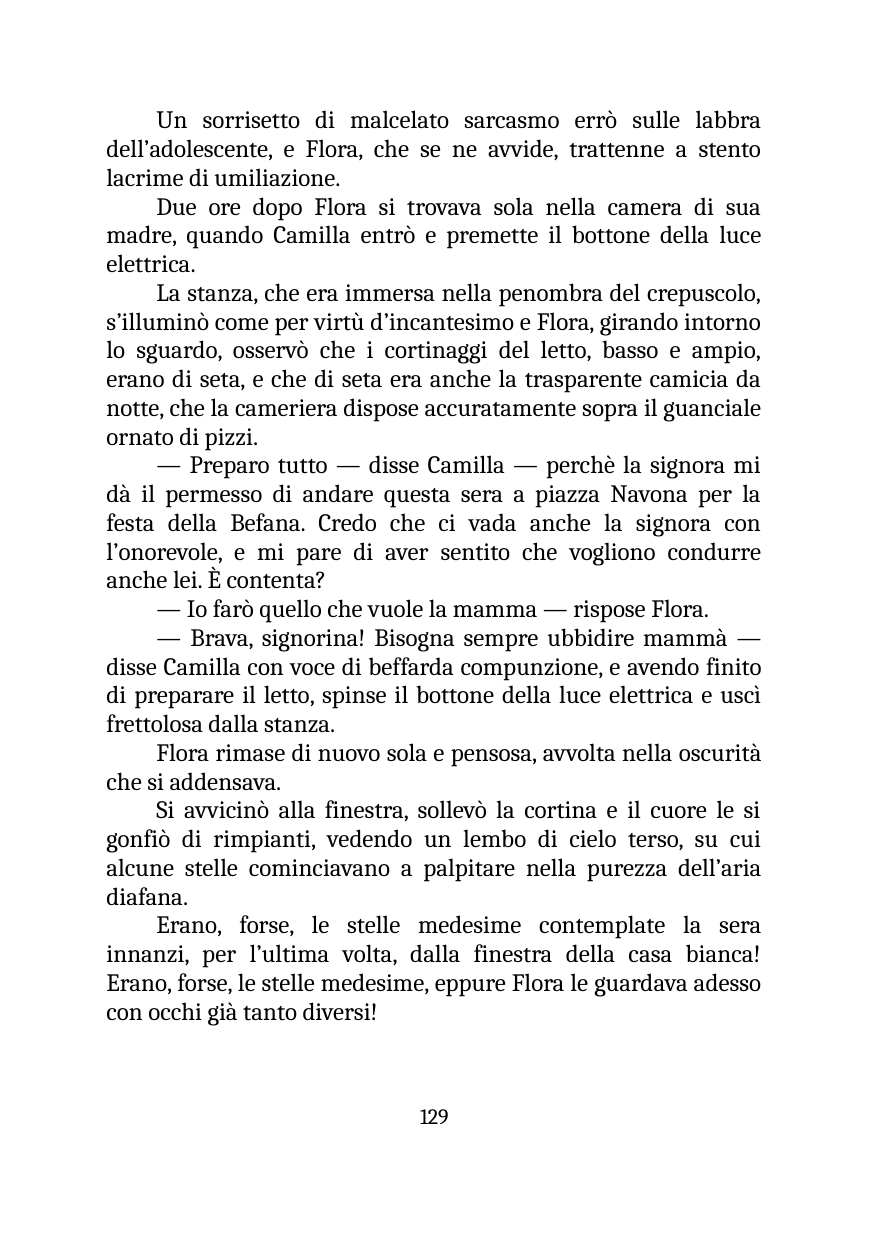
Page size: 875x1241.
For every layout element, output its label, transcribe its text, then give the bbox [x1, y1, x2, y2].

text — Brava, signorina! Bisogna sempre ubbidire mammà — disse Camilla con voce di beffarda compunzione, e avendo finito di preparare il letto, spinse il bottone della luce elettrica e uscì frettolosa dalla stanza. [106, 624, 762, 739]
text Un sorrisetto di malcelato sarcasmo errò sulle labbra dell’adolescente, e Flora, che se ne avvide, trattenne a stento lacrime di umiliazione. [106, 106, 762, 192]
text — Preparo tutto — disse Camilla — perchè la signora mi dà il permesso di andare questa sera a piazza Navona per la festa della Befana. Credo che ci vada anche la signora con l’onorevole, e mi pare di aver sentito che vogliono condurre anche lei. È contenta? [106, 451, 762, 595]
text Erano, forse, le stelle medesime contemplate la sera innanzi, per l’ultima volta, dalla finestra della casa bianca! Erano, forse, le stelle medesime, eppure Flora le guardava adesso con occhi già tanto diversi! [106, 911, 762, 1026]
text Due ore dopo Flora si trovava sola nella camera di sua madre, quando Camilla entrò e premette il bottone della luce elettrica. [106, 192, 762, 279]
text — Io farò quello che vuole la mamma — rispose Flora. [106, 595, 762, 624]
text Si avvicinò alla finestra, sollevò la cortina e il cuore le si gonfiò di rimpianti, vedendo un lembo di cielo terso, su cui alcune stelle cominciavano a palpitare nella purezza dell’aria diafana. [106, 796, 762, 911]
text Flora rimase di nuovo sola e pensosa, avvolta nella oscurità che si addensava. [106, 739, 762, 796]
text La stanza, che era immersa nella penombra del crepuscolo, s’illuminò come per virtù d’incantesimo e Flora, girando intorno lo sguardo, osservò che i cortinaggi del letto, basso e ampio, erano di seta, e che di seta era anche la trasparente camicia da notte, che la cameriera dispose accuratamente sopra il guanciale ornato di pizzi. [106, 279, 762, 451]
